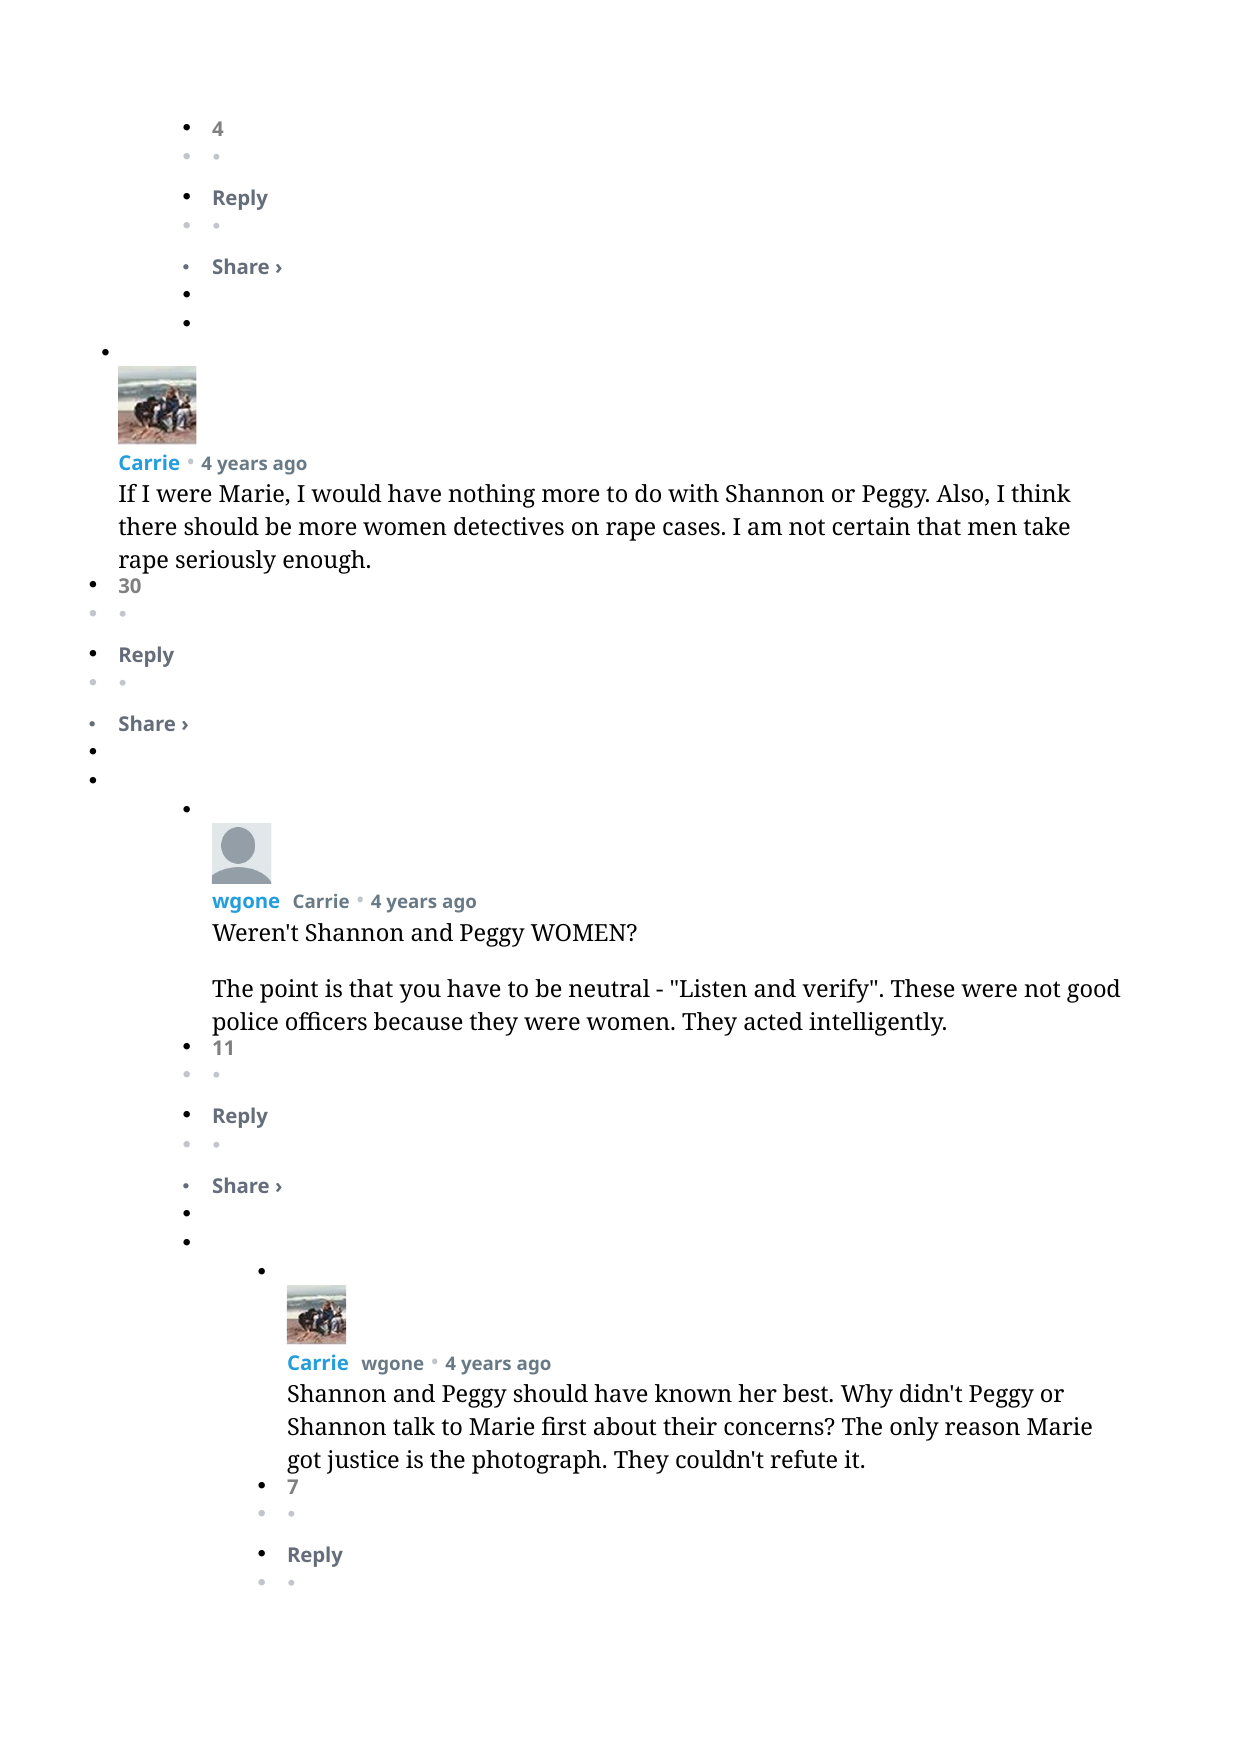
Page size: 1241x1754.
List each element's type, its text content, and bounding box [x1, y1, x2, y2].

picture [211, 823, 272, 884]
list • [212, 142, 1111, 170]
list 11 [212, 1037, 1111, 1061]
picture [286, 1285, 347, 1345]
list • [118, 599, 1111, 627]
list wgone Carrie • 4 years ago [212, 883, 1122, 915]
list • [212, 211, 1111, 240]
list • [118, 668, 1111, 697]
list 4 [212, 118, 1111, 142]
list Reply [212, 1102, 1111, 1130]
list Weren't Shannon and Peggy WOMEN? [212, 915, 1122, 948]
list 7 [287, 1475, 1111, 1499]
list • [287, 1499, 1111, 1528]
list Share › [212, 253, 1122, 280]
list Carrie wgone • 4 years ago [287, 1345, 1122, 1377]
list • [212, 1061, 1111, 1089]
list If I were Marie, I would have nothing more to do with Shannon or Peggy. Also, I think there should be more women detectives on rape cases. I am not certain that men take rape seriously enough. [118, 477, 1122, 575]
list Reply [212, 183, 1111, 211]
list Share › [212, 1172, 1122, 1199]
list Reply [118, 640, 1111, 668]
list The point is that you have to be neutral - "Listen and verify". These were not good police officers because they were women. They acted intelligently. [212, 971, 1122, 1037]
list Reply [287, 1541, 1111, 1568]
list Carrie • 4 years ago [118, 445, 1122, 477]
list Share › [118, 710, 1122, 737]
list Shannon and Peggy should have known her best. Why didn't Peggy or Shannon talk to Marie first about their concerns? The only reason Marie got justice is the photograph. They couldn't refute it. [287, 1377, 1122, 1475]
list • [212, 1130, 1111, 1159]
picture [118, 366, 197, 445]
list 30 [118, 575, 1111, 599]
list • [287, 1568, 1111, 1597]
